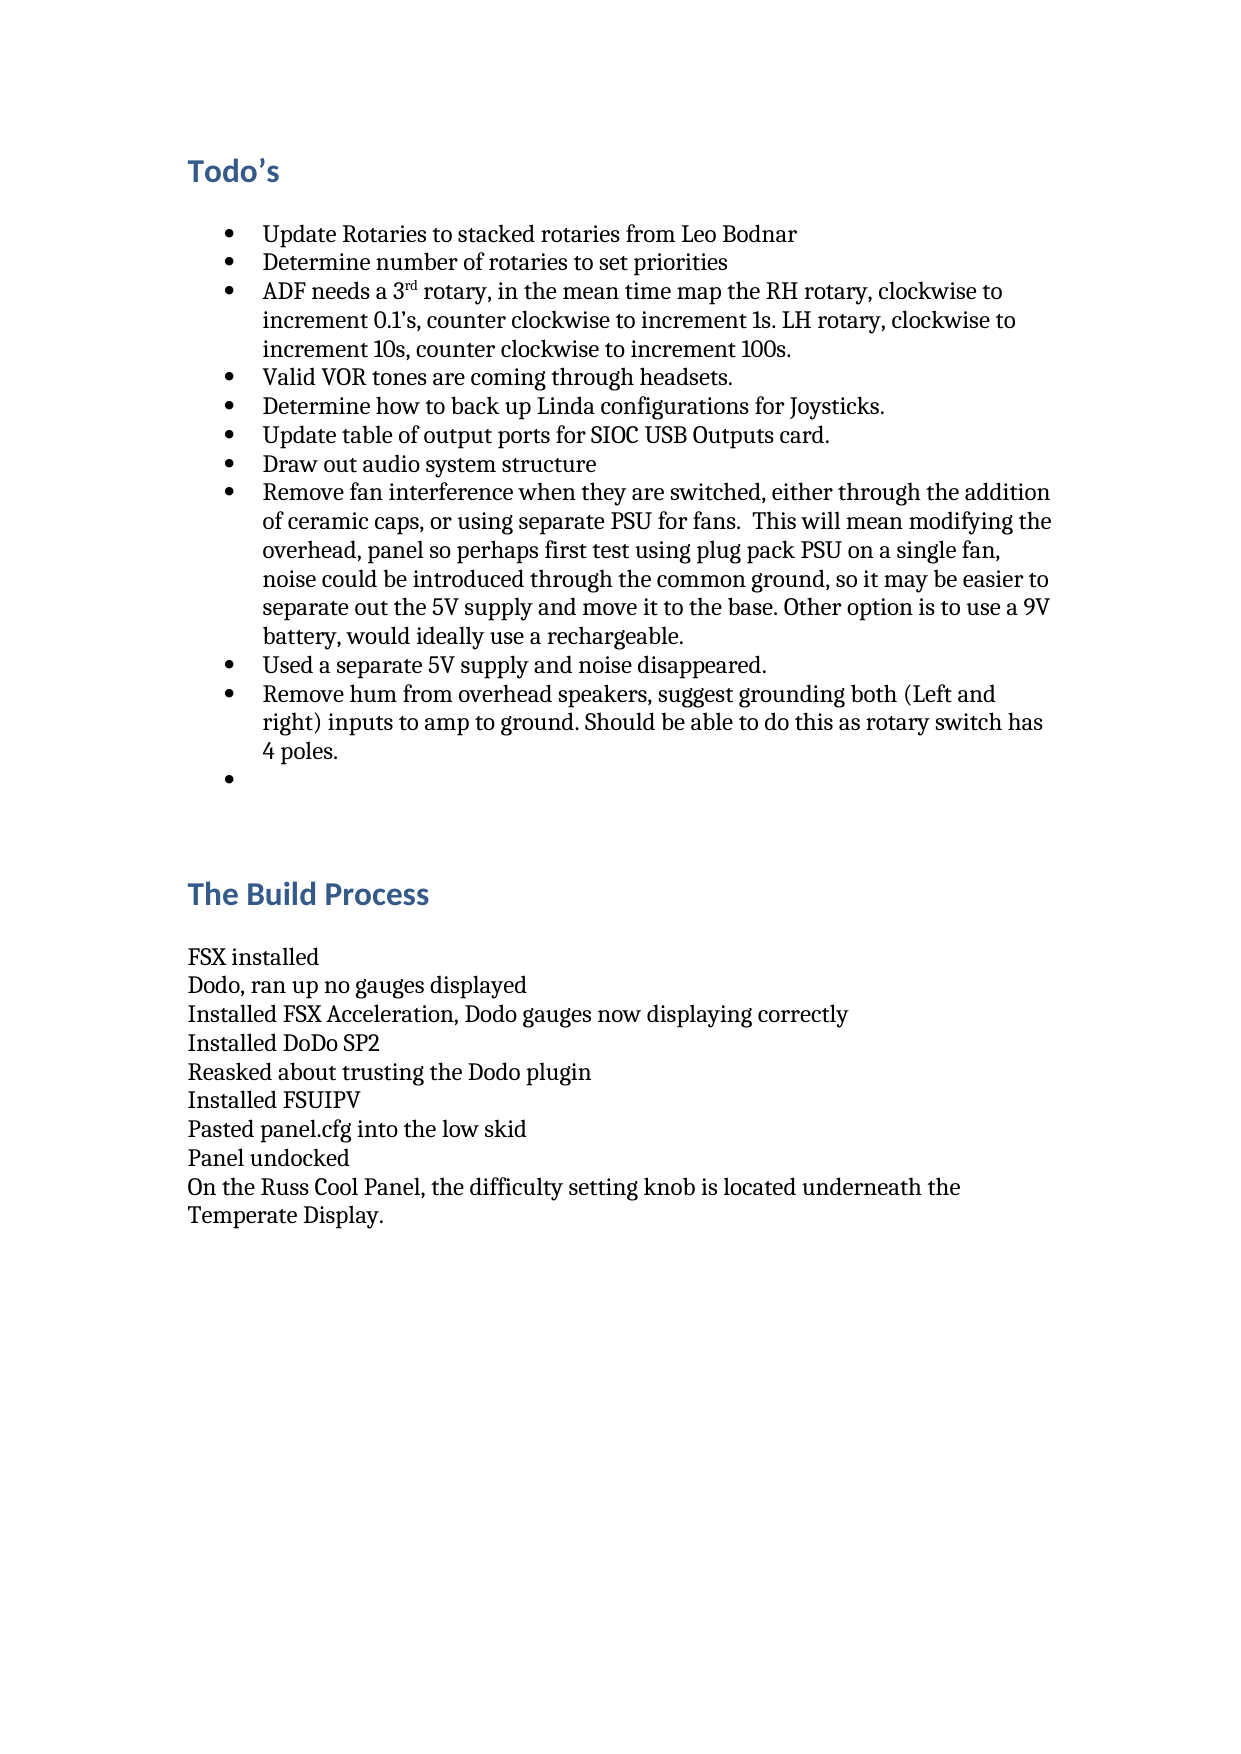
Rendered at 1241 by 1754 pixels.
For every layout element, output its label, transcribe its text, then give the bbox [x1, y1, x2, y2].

text Pasted panel.cfg into the low skid [187, 1115, 1053, 1144]
list Determine number of rotaries to set priorities [225, 248, 1053, 277]
list Draw out audio system structure [225, 449, 1053, 478]
list Update Rotaries to stacked rotaries from Leo Bodnar [225, 219, 1053, 248]
text Reasked about trusting the Dodo plugin [187, 1058, 1053, 1086]
text FSX installed [187, 943, 1053, 971]
text Dodo, ran up no gauges displayed [187, 971, 1053, 1000]
text Installed DoDo SP2 [187, 1029, 1053, 1058]
text Installed FSX Acceleration, Dodo gauges now displaying correctly [187, 1000, 1053, 1029]
text Installed FSUIPV [187, 1086, 1053, 1115]
list Remove hum from overhead speakers, suggest grounding both (Left and right) inputs to amp to ground. Should be able to do this as rotary switch has 4 poles. [225, 679, 1053, 766]
text On the Russ Cool Panel, the difficulty setting knob is located underneath the Temperate Display. [187, 1173, 1053, 1230]
list Used a separate 5V supply and noise disappeared. [225, 651, 1053, 679]
subtitle Todo’s [187, 150, 1053, 191]
list Update table of output ports for SIOC USB Outputs card. [225, 421, 1053, 449]
list Determine how to back up Linda configurations for Joysticks. [225, 392, 1053, 421]
list ADF needs a 3rd rotary, in the mean time map the RH rotary, clockwise to increment 0.1’s, counter clockwise to increment 1s. LH rotary, clockwise to increment 10s, counter clockwise to increment 100s. [225, 277, 1053, 363]
list Valid VOR tones are coming through headsets. [225, 363, 1053, 392]
subtitle The Build Process [187, 873, 1053, 914]
text Panel undocked [187, 1144, 1053, 1173]
list Remove fan interference when they are switched, either through the addition of ceramic caps, or using separate PSU for fans. This will mean modifying the overhead, panel so perhaps first test using plug pack PSU on a single fan, noise could be introduced through the common ground, so it may be easier to separate out the 5V supply and move it to the base. Other option is to use a 9V battery, would ideally use a rechargeable. [225, 478, 1053, 651]
